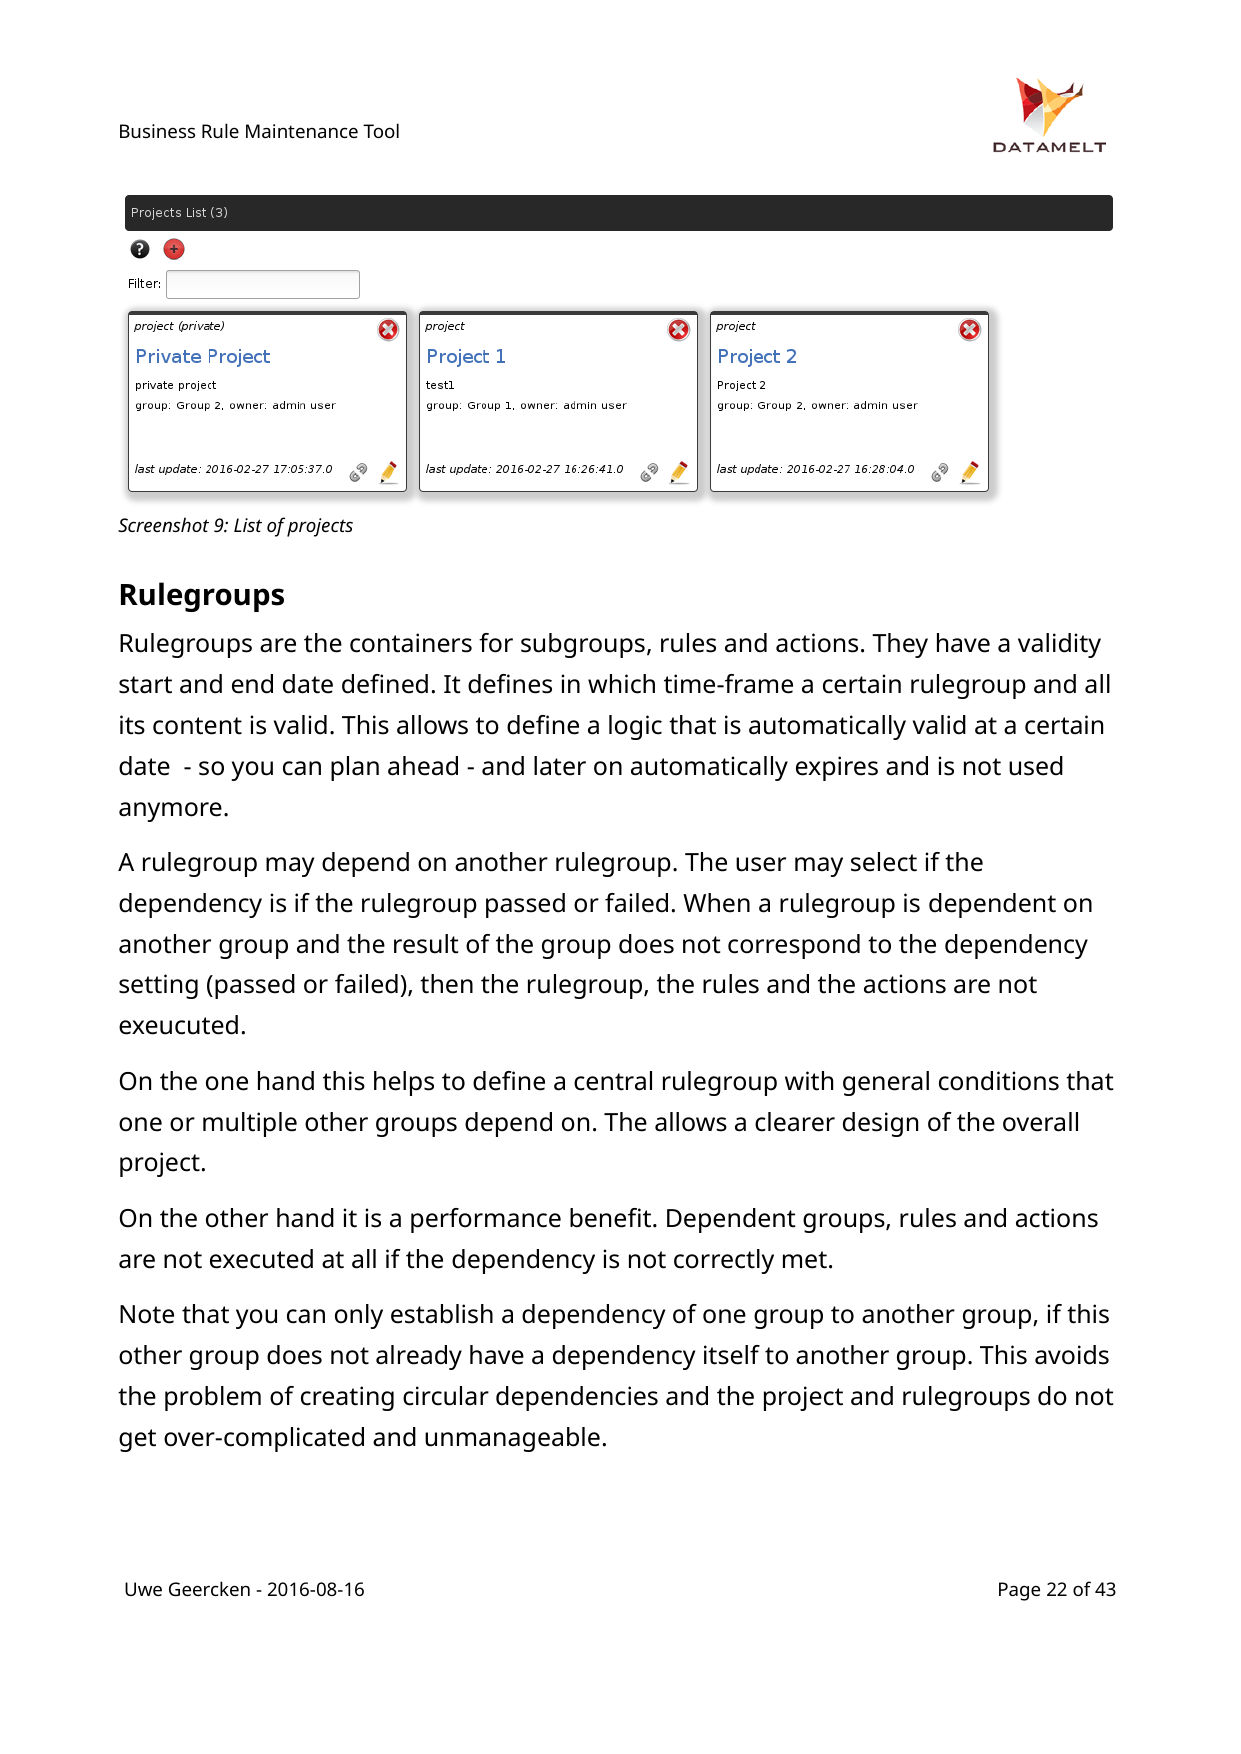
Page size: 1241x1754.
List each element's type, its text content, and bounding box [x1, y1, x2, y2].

text Note that you can only establish a dependency of one group to another group, if this other group does not already have a dependency itself to another group. This avoids the problem of creating circular dependencies and the project and rulegroups do not get over-complicated and unmanageable. [118, 1297, 1122, 1453]
picture [118, 185, 1123, 513]
text Rulegroups are the containers for subgroups, rules and actions. They have a validity start and end date defined. It defines in which time-frame a certain rulegroup and all its content is valid. This allows to define a logic that is automatically valid at a certain date - so you can plan ahead - and later on automatically expires and is not used anymore. [118, 626, 1122, 823]
subtitle Rulegroups [118, 538, 1122, 613]
text On the one hand this helps to define a central rulegroup with general conditions that one or multiple other groups depend on. The allows a clearer design of the overall project. [118, 1063, 1122, 1179]
picture [992, 69, 1107, 160]
text A rulegroup may depend on another rulegroup. The user may select if the dependency is if the rulegroup passed or failed. When a rulegroup is dependent on another group and the result of the group does not correspond to the dependency setting (passed or failed), then the rulegroup, the rules and the actions are not exeucuted. [118, 844, 1122, 1042]
text Screenshot 9: List of projects [118, 513, 1122, 538]
subtitle [118, 173, 1122, 185]
text On the other hand it is a performance benefit. Dependent groups, rules and actions are not executed at all if the dependency is not correctly met. [118, 1200, 1122, 1275]
